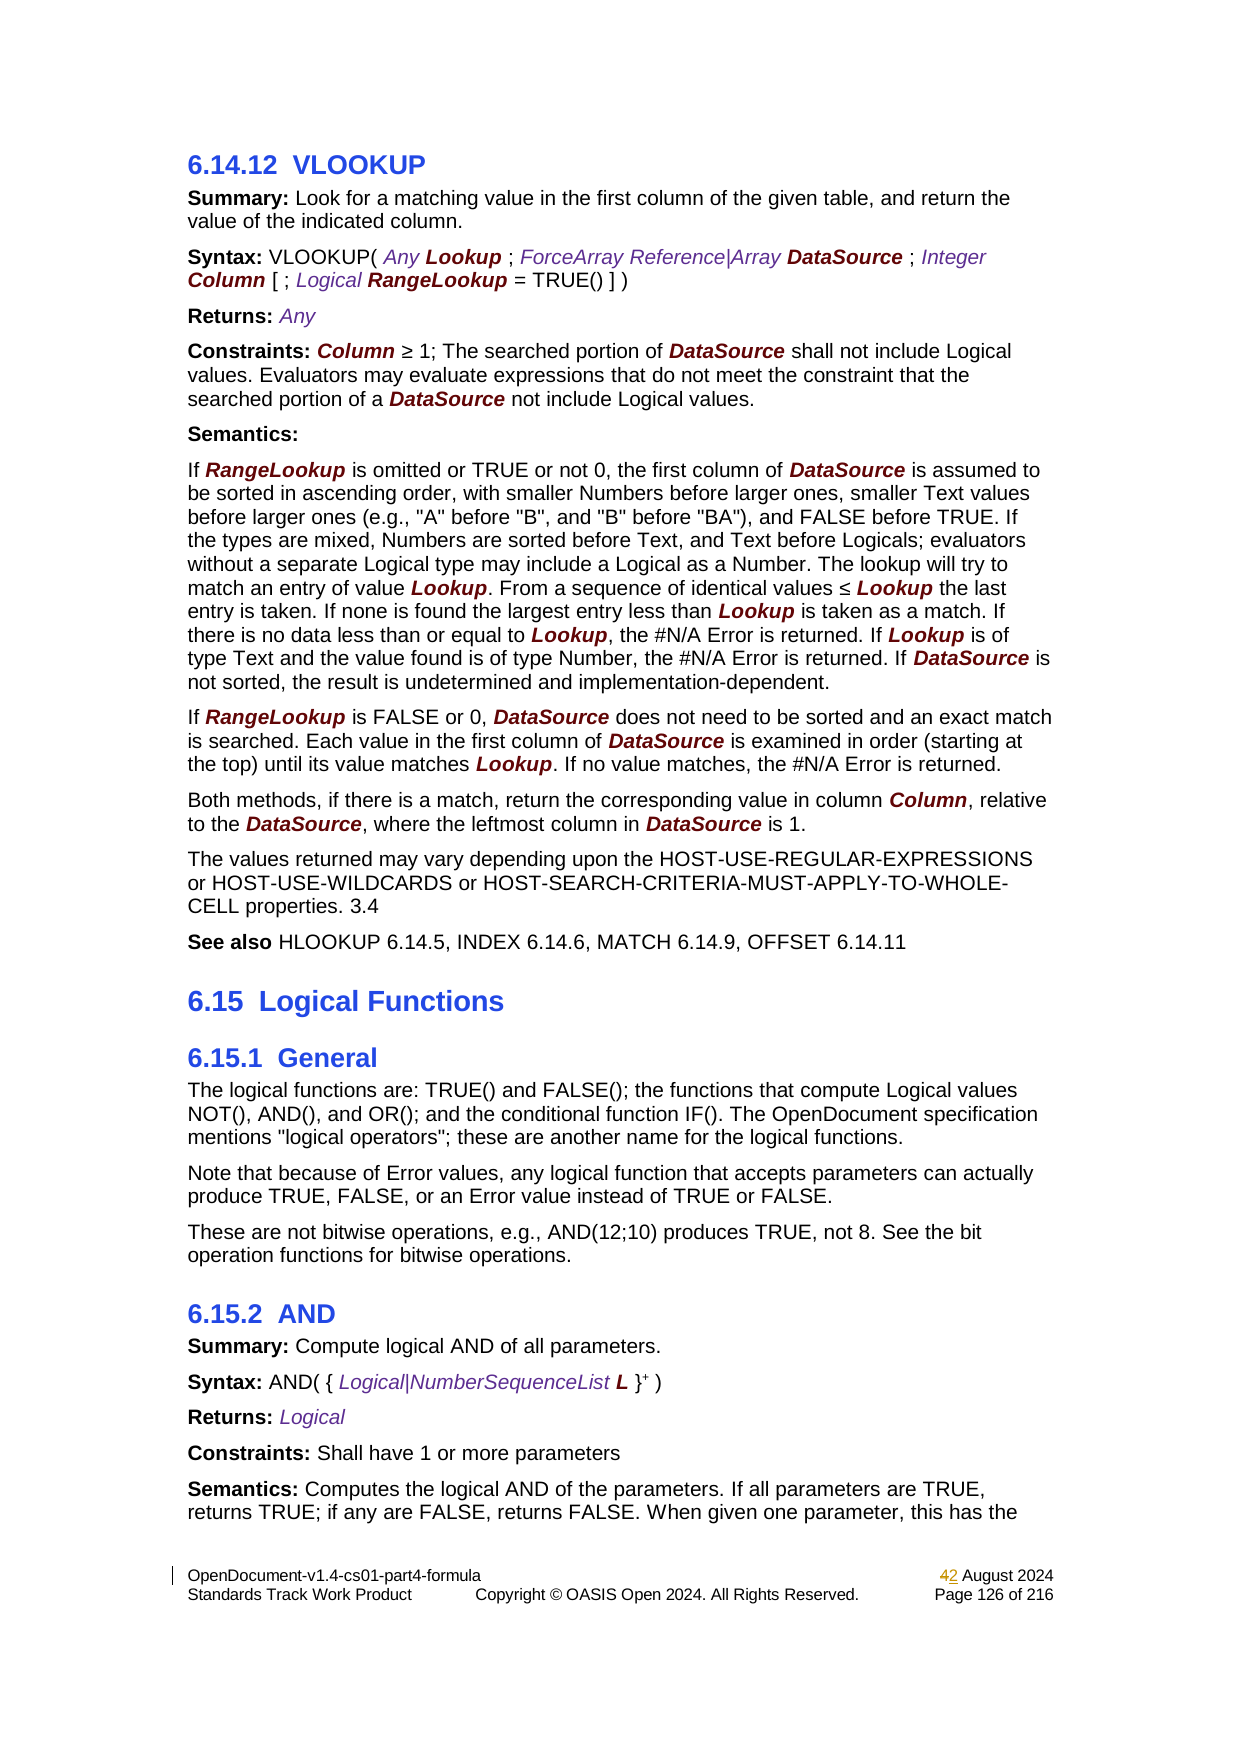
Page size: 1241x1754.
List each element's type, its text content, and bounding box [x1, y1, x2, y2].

text The values returned may vary depending upon the HOST-USE-REGULAR-EXPRESSIONS or HOST-USE-WILDCARDS or HOST-SEARCH-CRITERIA-MUST-APPLY-TO-WHOLE-CELL properties. 3.4 [187, 848, 1053, 918]
text Constraints: Shall have 1 or more parameters [187, 1441, 1053, 1465]
text Returns: Any [187, 304, 1053, 328]
subtitle AND [187, 1298, 1053, 1328]
text Constraints: Column ≥ 1; The searched portion of DataSource shall not include Logical values. Evaluators may evaluate expressions that do not meet the constraint that the searched portion of a DataSource not include Logical values. [187, 340, 1053, 411]
text The logical functions are: TRUE() and FALSE(); the functions that compute Logical values NOT(), AND(), and OR(); and the conditional function IF(). The OpenDocument specification mentions "logical operators"; these are another name for the logical functions. [187, 1078, 1053, 1149]
text Returns: Logical [187, 1406, 1053, 1429]
text Semantics: [187, 423, 1053, 446]
text Both methods, if there is a match, return the corresponding value in column Column, relative to the DataSource, where the leftmost column in DataSource is 1. [187, 788, 1053, 836]
subtitle Logical Functions [187, 985, 1053, 1017]
text See also HLOOKUP 6.14.5, INDEX 6.14.6, MATCH 6.14.9, OFFSET 6.14.11 [187, 930, 1053, 954]
text Note that because of Error values, any logical function that accepts parameters can actually produce TRUE, FALSE, or an Error value instead of TRUE or FALSE. [187, 1161, 1053, 1208]
text If RangeLookup is FALSE or 0, DataSource does not need to be sorted and an exact match is searched. Each value in the first column of DataSource is examined in order (starting at the top) until its value matches Lookup. If no value matches, the #N/A Error is returned. [187, 706, 1053, 776]
subtitle VLOOKUP [187, 150, 1053, 180]
text If RangeLookup is omitted or TRUE or not 0, the first column of DataSource is assumed to be sorted in ascending order, with smaller Numbers before larger ones, smaller Text values before larger ones (e.g., "A" before "B", and "B" before "BA"), and FALSE before TRUE. If the types are mixed, Numbers are sorted before Text, and Text before Logicals; evaluators without a separate Logical type may include a Logical as a Number. The lookup will try to match an entry of value Lookup. From a sequence of identical values ≤ Lookup the last entry is taken. If none is found the largest entry less than Lookup is taken as a match. If there is no data less than or equal to Lookup, the #N/A Error is returned. If Lookup is of type Text and the value found is of type Number, the #N/A Error is returned. If DataSource is not sorted, the result is undetermined and implementation-dependent. [187, 458, 1053, 694]
text Syntax: AND( { Logical|NumberSequenceList L }+ ) [187, 1370, 1053, 1394]
text Semantics: Computes the logical AND of the parameters. If all parameters are TRUE, returns TRUE; if any are FALSE, returns FALSE. When given one parameter, this has the [187, 1477, 1053, 1524]
text These are not bitwise operations, e.g., AND(12;10) produces TRUE, not 8. See the bit operation functions for bitwise operations. [187, 1220, 1053, 1267]
subtitle General [187, 1042, 1053, 1072]
text Summary: Look for a matching value in the first column of the given table, and return the value of the indicated column. [187, 186, 1053, 233]
text Summary: Compute logical AND of all parameters. [187, 1334, 1053, 1358]
text Syntax: VLOOKUP( Any Lookup ; ForceArray Reference|Array DataSource ; Integer Column [ ; Logical RangeLookup = TRUE() ] ) [187, 245, 1053, 292]
